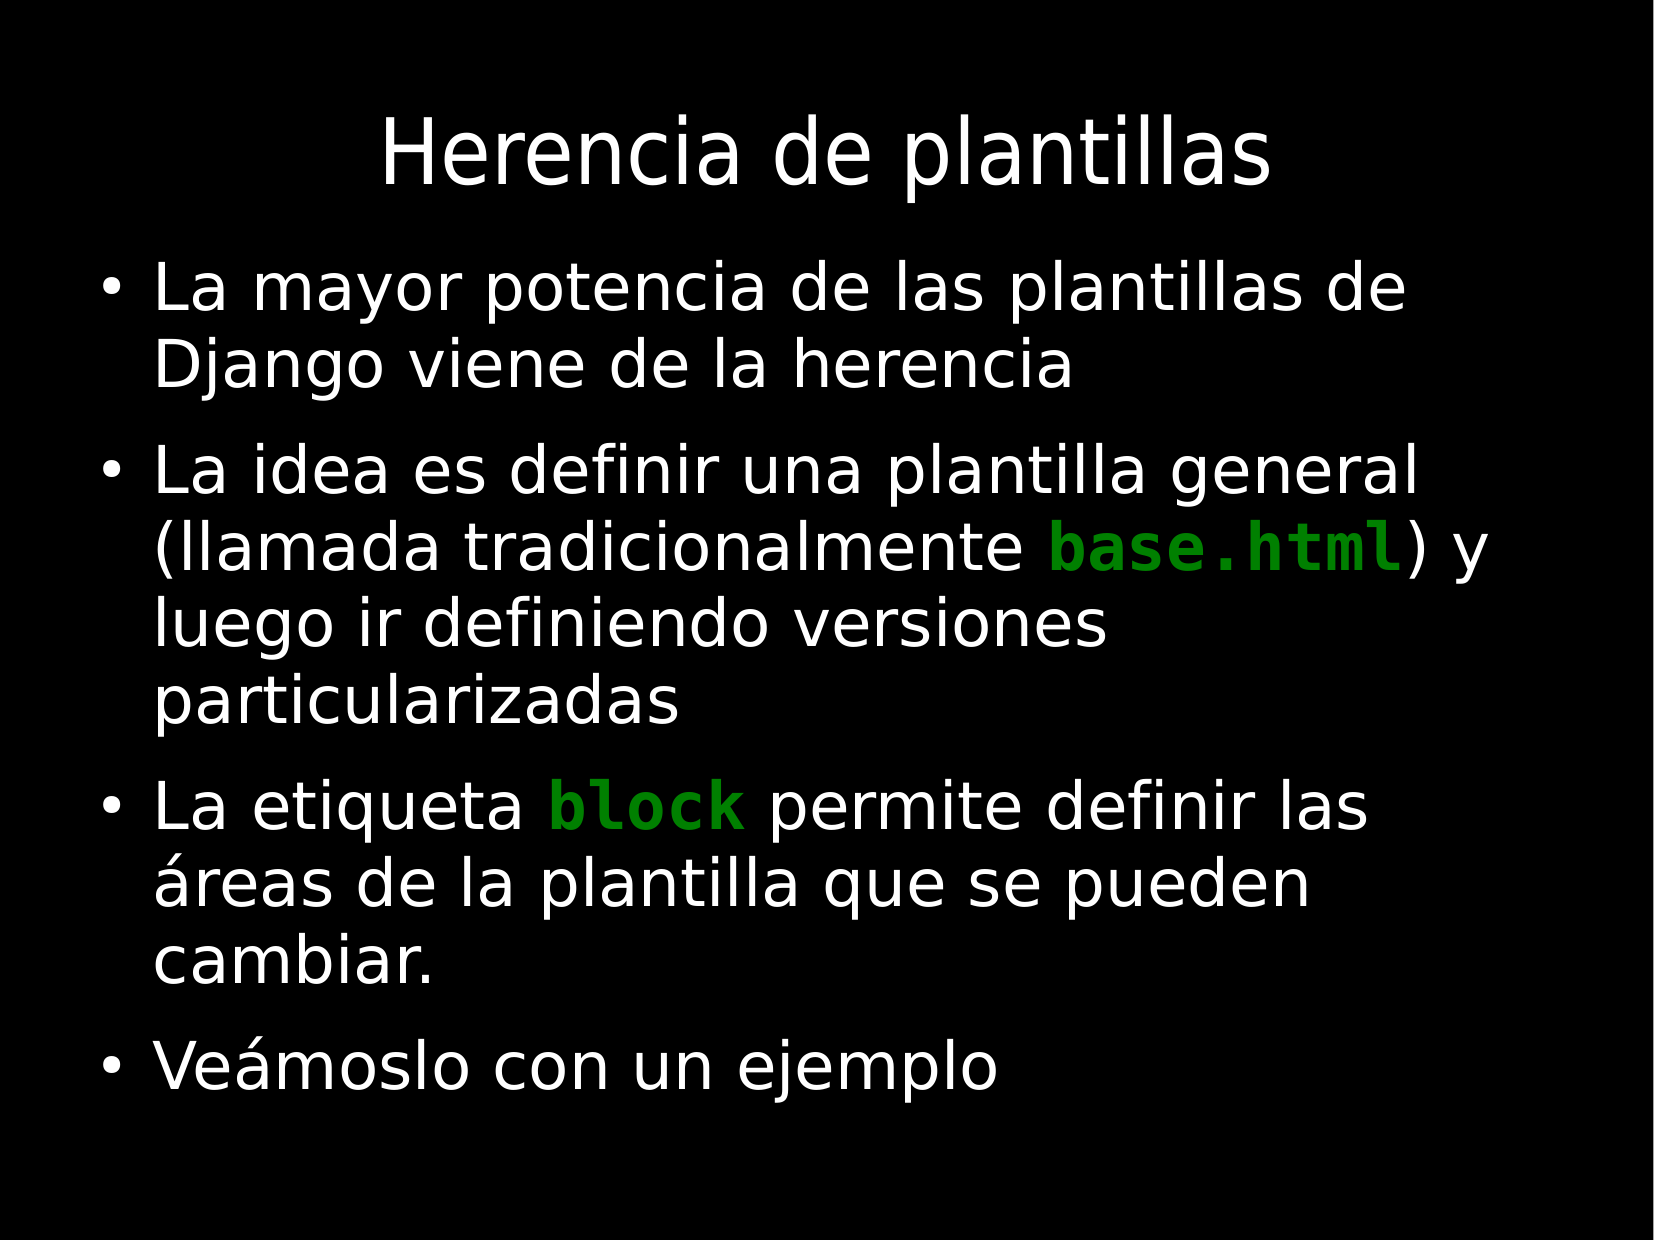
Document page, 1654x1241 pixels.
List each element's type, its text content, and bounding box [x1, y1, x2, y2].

list La mayor potencia de las plantillas de Django viene de la herencia La idea es definir una plantilla general (llamada tradicionalmente base.html) y luego ir definiendo versiones particularizadas La etiqueta block permite definir las áreas de la plantilla que se pueden cambiar. Veámoslo con un ejemplo [82, 249, 1571, 1111]
title Herencia de plantillas [82, 49, 1571, 249]
